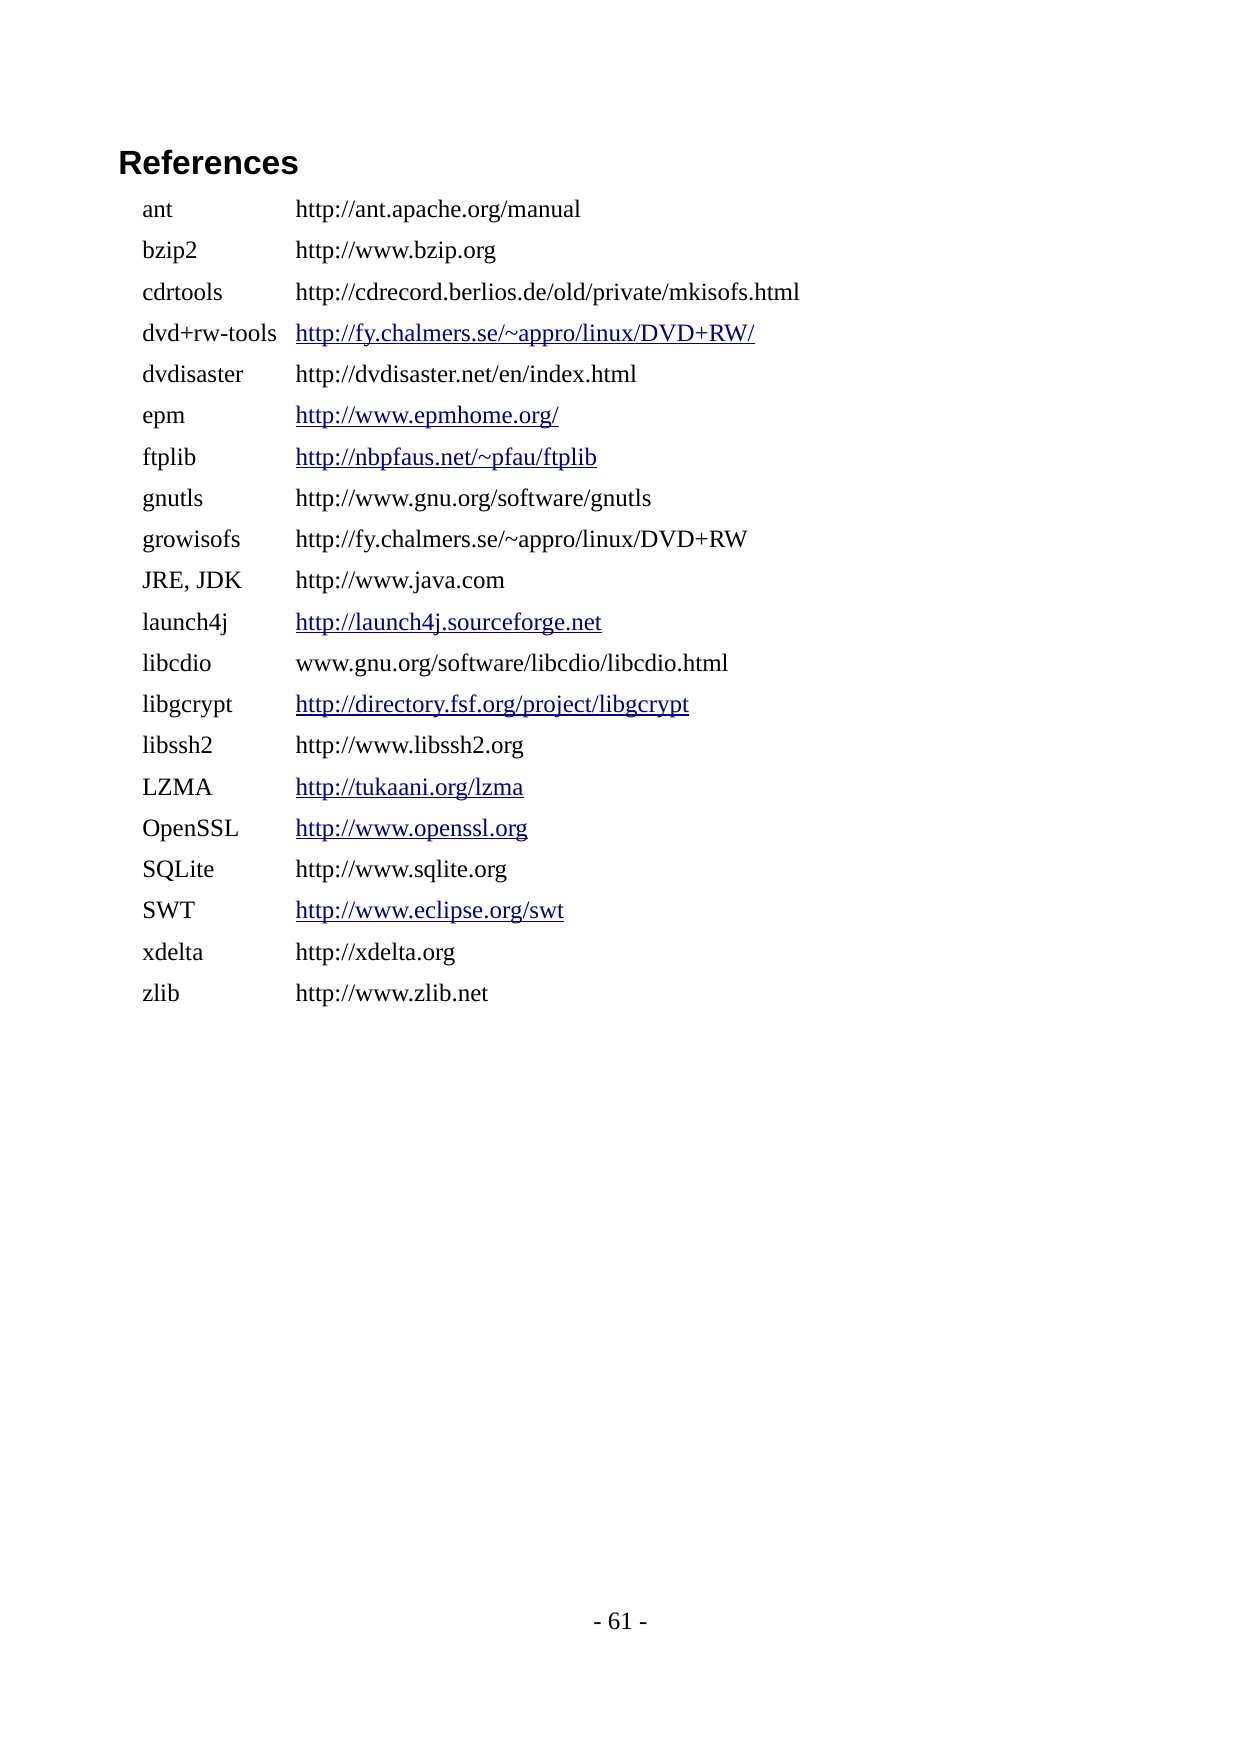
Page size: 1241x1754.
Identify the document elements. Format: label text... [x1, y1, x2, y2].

text launch4j http://launch4j.sourceforge.net [118, 607, 1122, 636]
text bzip2 http://www.bzip.org [118, 236, 1122, 264]
text gnutls http://www.gnu.org/software/gnutls [118, 483, 1122, 512]
text growisofs http://fy.chalmers.se/~appro/linux/DVD+RW [118, 524, 1122, 553]
text ant http://ant.apache.org/manual [118, 194, 1122, 223]
text LZMA http://tukaani.org/lzma [118, 772, 1122, 801]
text dvdisaster http://dvdisaster.net/en/index.html [118, 359, 1122, 388]
text epm http://www.epmhome.org/ [118, 401, 1122, 429]
text libcdio www.gnu.org/software/libcdio/libcdio.html [118, 648, 1122, 677]
text SWT http://www.eclipse.org/swt [118, 896, 1122, 924]
text libssh2 http://www.libssh2.org [118, 731, 1122, 759]
text ftplib http://nbpfaus.net/~pfau/ftplib [118, 442, 1122, 471]
text dvd+rw-tools http://fy.chalmers.se/~appro/linux/DVD+RW/ [118, 318, 1122, 347]
text OpenSSL http://www.openssl.org [118, 813, 1122, 842]
text xdelta http://xdelta.org [118, 937, 1122, 966]
text zlib http://www.zlib.net [118, 978, 1122, 1007]
text JRE, JDK http://www.java.com [118, 566, 1122, 594]
text libgcrypt http://directory.fsf.org/project/libgcrypt [118, 689, 1122, 718]
text SQLite http://www.sqlite.org [118, 854, 1122, 883]
text cdrtools http://cdrecord.berlios.de/old/private/mkisofs.html [118, 277, 1122, 306]
subtitle References [118, 143, 1122, 182]
